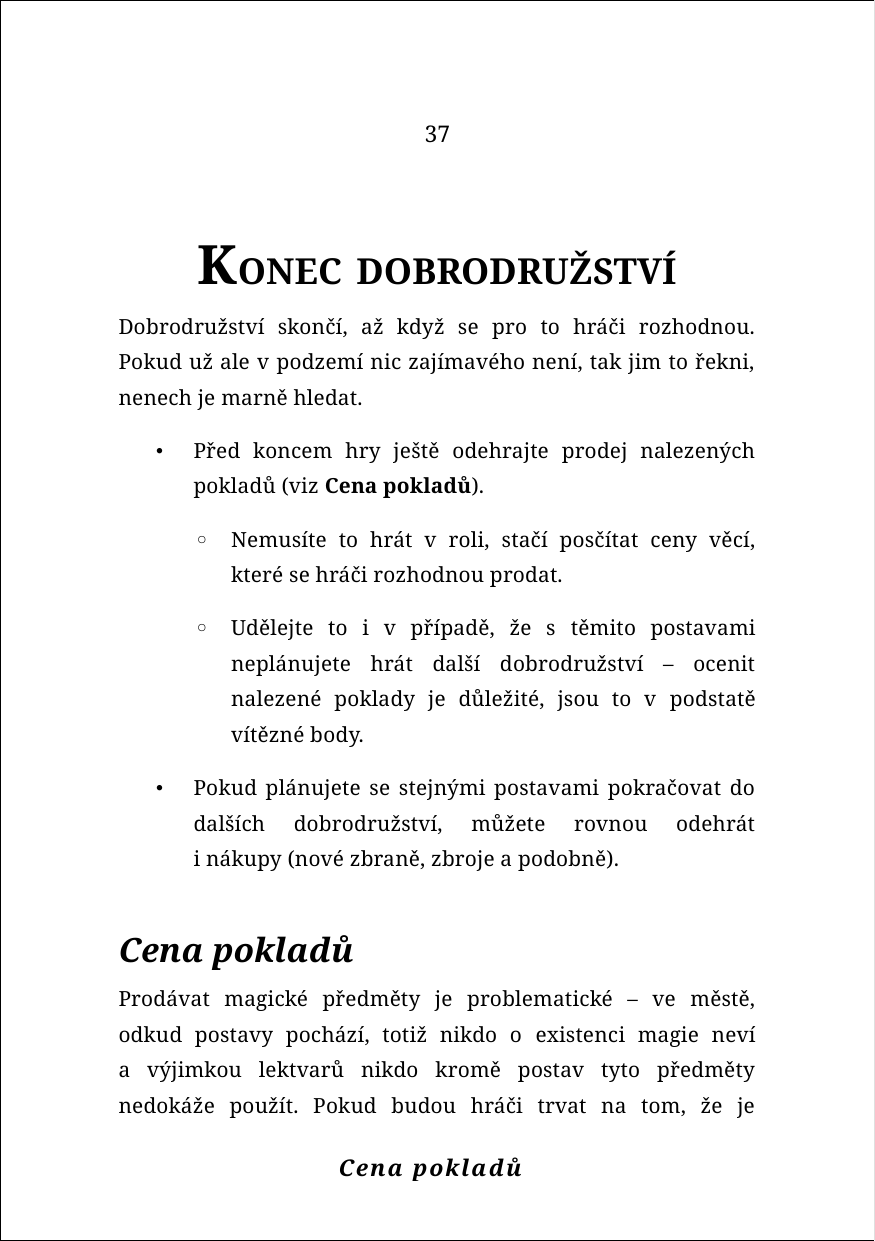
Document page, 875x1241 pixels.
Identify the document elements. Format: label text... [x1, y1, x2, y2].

text Dobrodružství skončí, až když se pro to hráči rozhodnou. Pokud už ale v⁠ podzemí nic zajímavého není, tak jim to řekni, nenech je marně hledat. [118, 312, 756, 411]
text Prodávat magické předměty je problematické – ve městě, odkud postavy pochází, totiž nikdo o⁠ existenci magie neví a⁠ výjimkou lektvarů nikdo kromě postav tyto předměty nedokáže použít. Pokud budou hráči trvat na tom, že je [118, 984, 756, 1119]
subtitle Konec dobrodružství [118, 226, 756, 300]
list Nemusíte to hrát v⁠ roli, stačí posčítat ceny věcí, které se hráči rozhodnou prodat. [193, 525, 756, 589]
list Udělejte to i⁠ v⁠ případě, že s⁠ těmito postavami neplánujete hrát další dobrodružství – ocenit nalezené poklady je důležité, jsou to v⁠ podstatě vítězné body. [193, 613, 756, 748]
list Před koncem hry ještě odehrajte prodej nalezených pokladů (viz Cena pokladů). [156, 436, 756, 500]
list Pokud plánujete se stejnými postavami pokračovat do dalších dobrodružství, můžete rovnou odehrát i⁠ nákupy (nové zbraně, zbroje a podobně). [156, 773, 756, 873]
subtitle Cena pokladů [118, 927, 756, 973]
